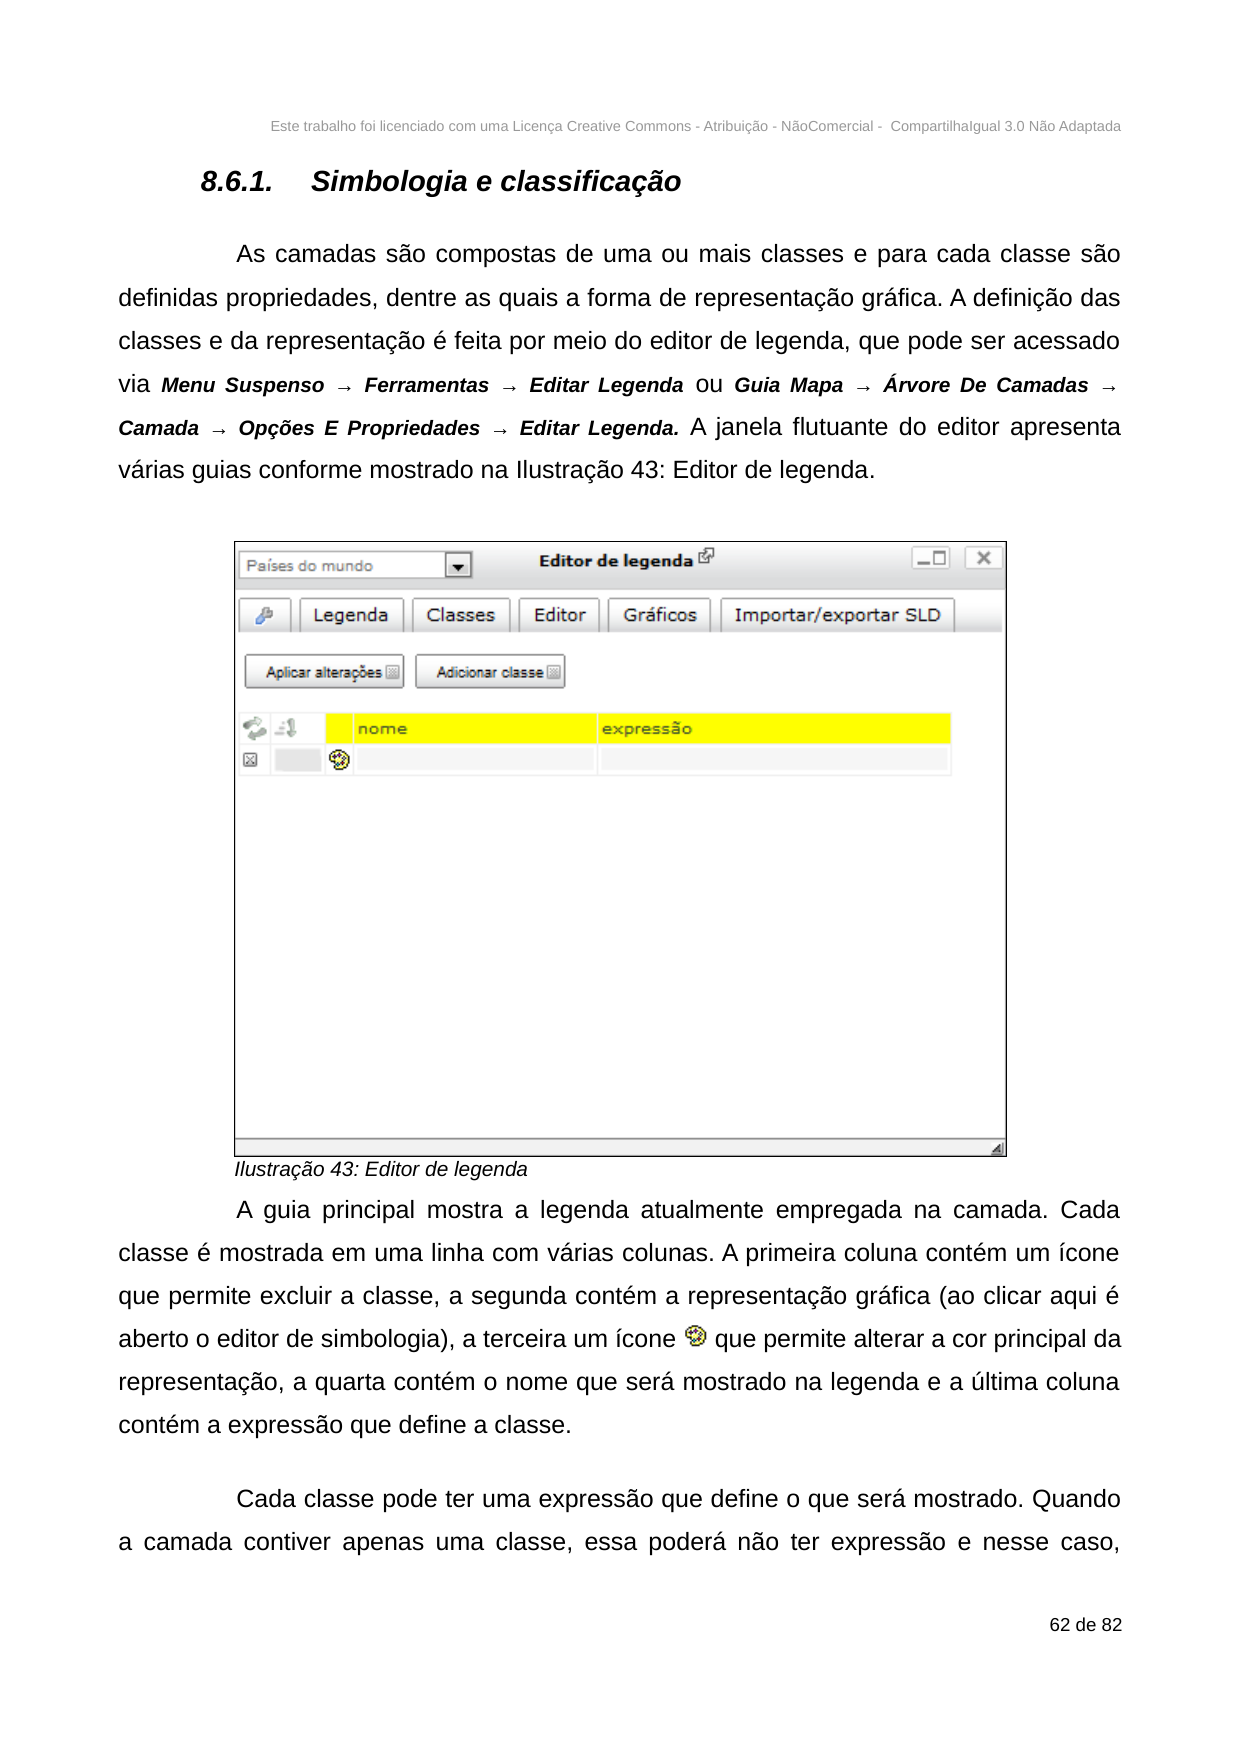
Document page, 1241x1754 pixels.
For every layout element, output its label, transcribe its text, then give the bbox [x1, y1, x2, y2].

text A guia principal mostra a legenda atualmente empregada na camada. Cada classe é mostrada em uma linha com várias colunas. A primeira coluna contém um ícone que permite excluir a classe, a segunda contém a representação gráfica (ao clicar aqui é aberto o editor de simbologia), a terceira um ícone que permite alterar a cor principal da representação, a quarta contém o nome que será mostrado na legenda e a última coluna contém a expressão que define a classe. [118, 528, 1122, 1439]
picture [684, 1324, 708, 1348]
text Ilustração 43: Editor de legenda [234, 1157, 1006, 1181]
text Cada classe pode ter uma expressão que define o que será mostrado. Quando a camada contiver apenas uma classe, essa poderá não ter expressão e nesse caso, [118, 1484, 1122, 1556]
picture [235, 542, 1006, 1156]
subtitle Simbologia e classificação [163, 164, 1122, 198]
text As camadas são compostas de uma ou mais classes e para cada classe são definidas propriedades, dentre as quais a forma de representação gráfica. A definição das classes e da representação é feita por meio do editor de legenda, que pode ser acessado via Menu suspenso → Ferramentas → Editar legenda ou guia Mapa → Árvore de camadas → camada → opções e propriedades → Editar legenda. A janela flutuante do editor apresenta várias guias conforme mostrado na Ilustração 43: Editor de legenda. [118, 239, 1122, 484]
